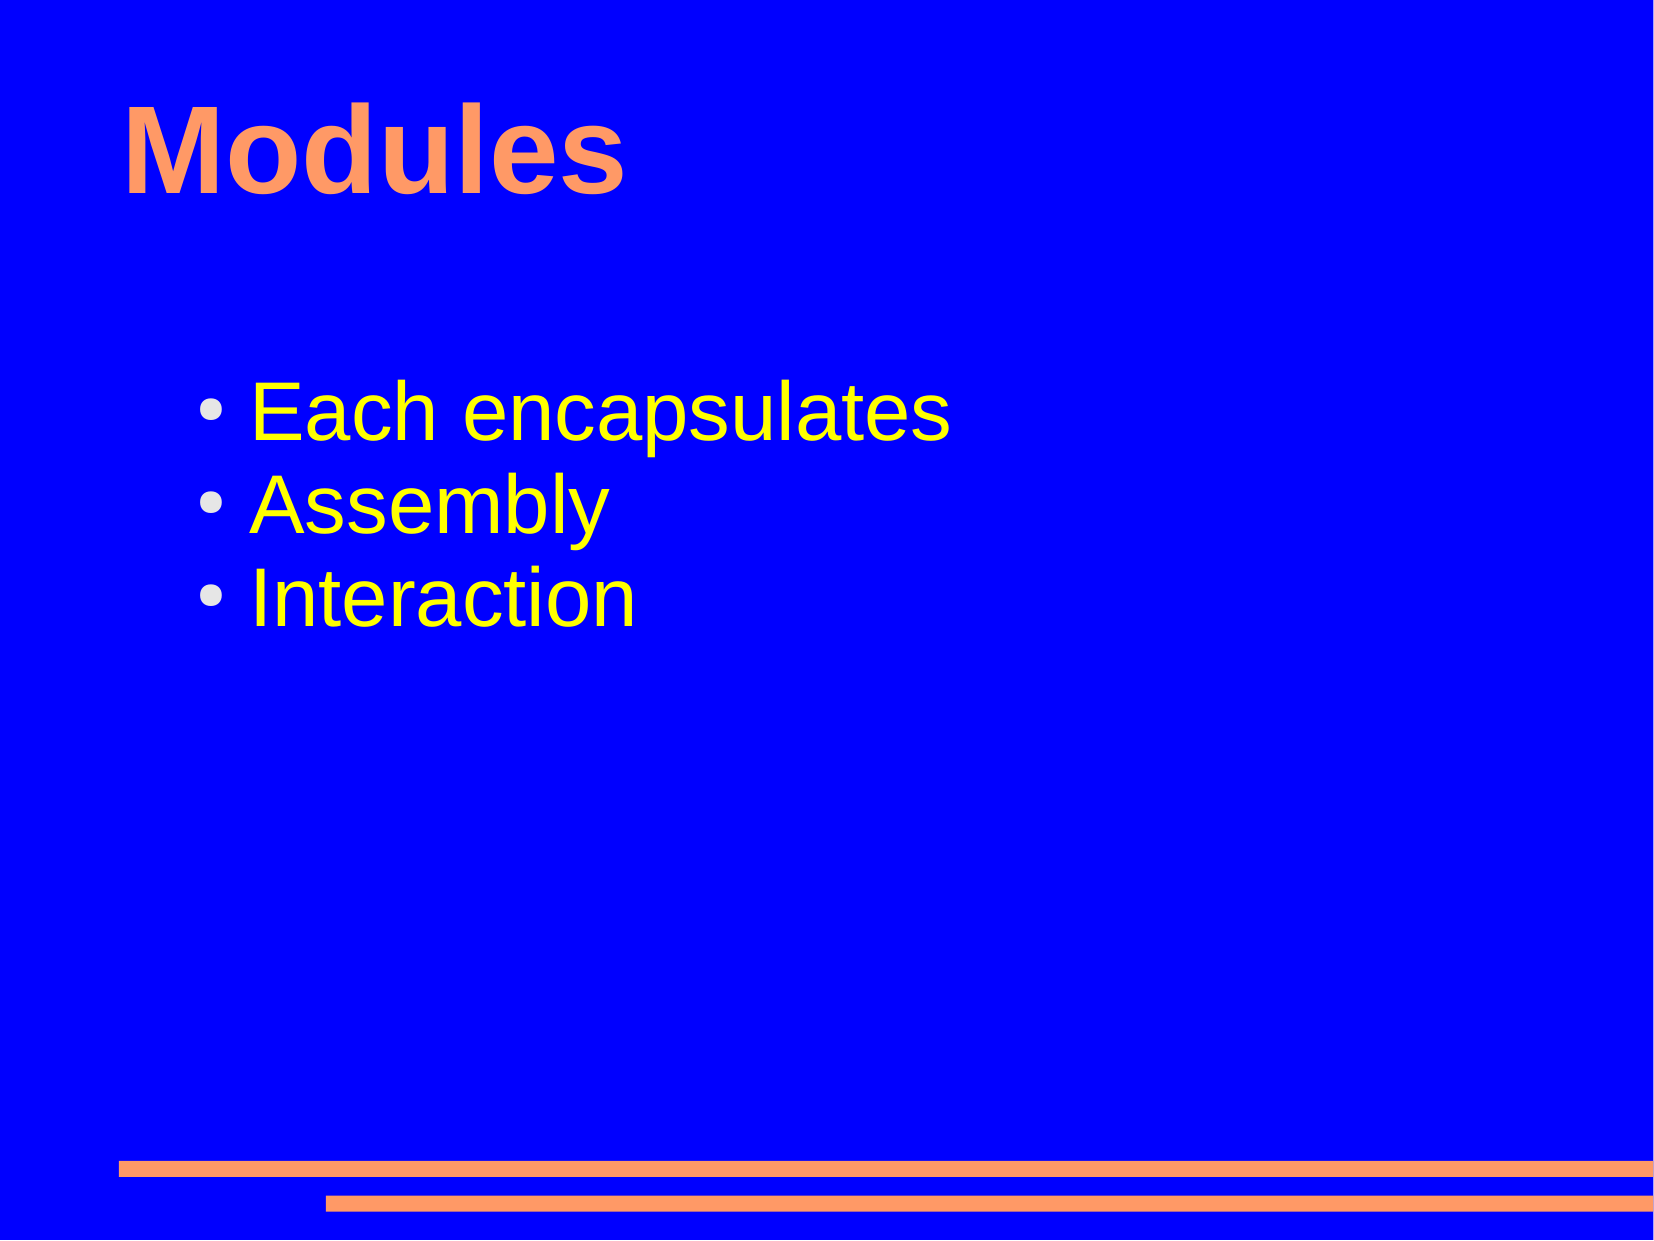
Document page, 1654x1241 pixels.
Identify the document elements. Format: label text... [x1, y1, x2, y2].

title Modules [121, 46, 1534, 254]
list Each encapsulates Assembly Interaction [178, 364, 1570, 1147]
